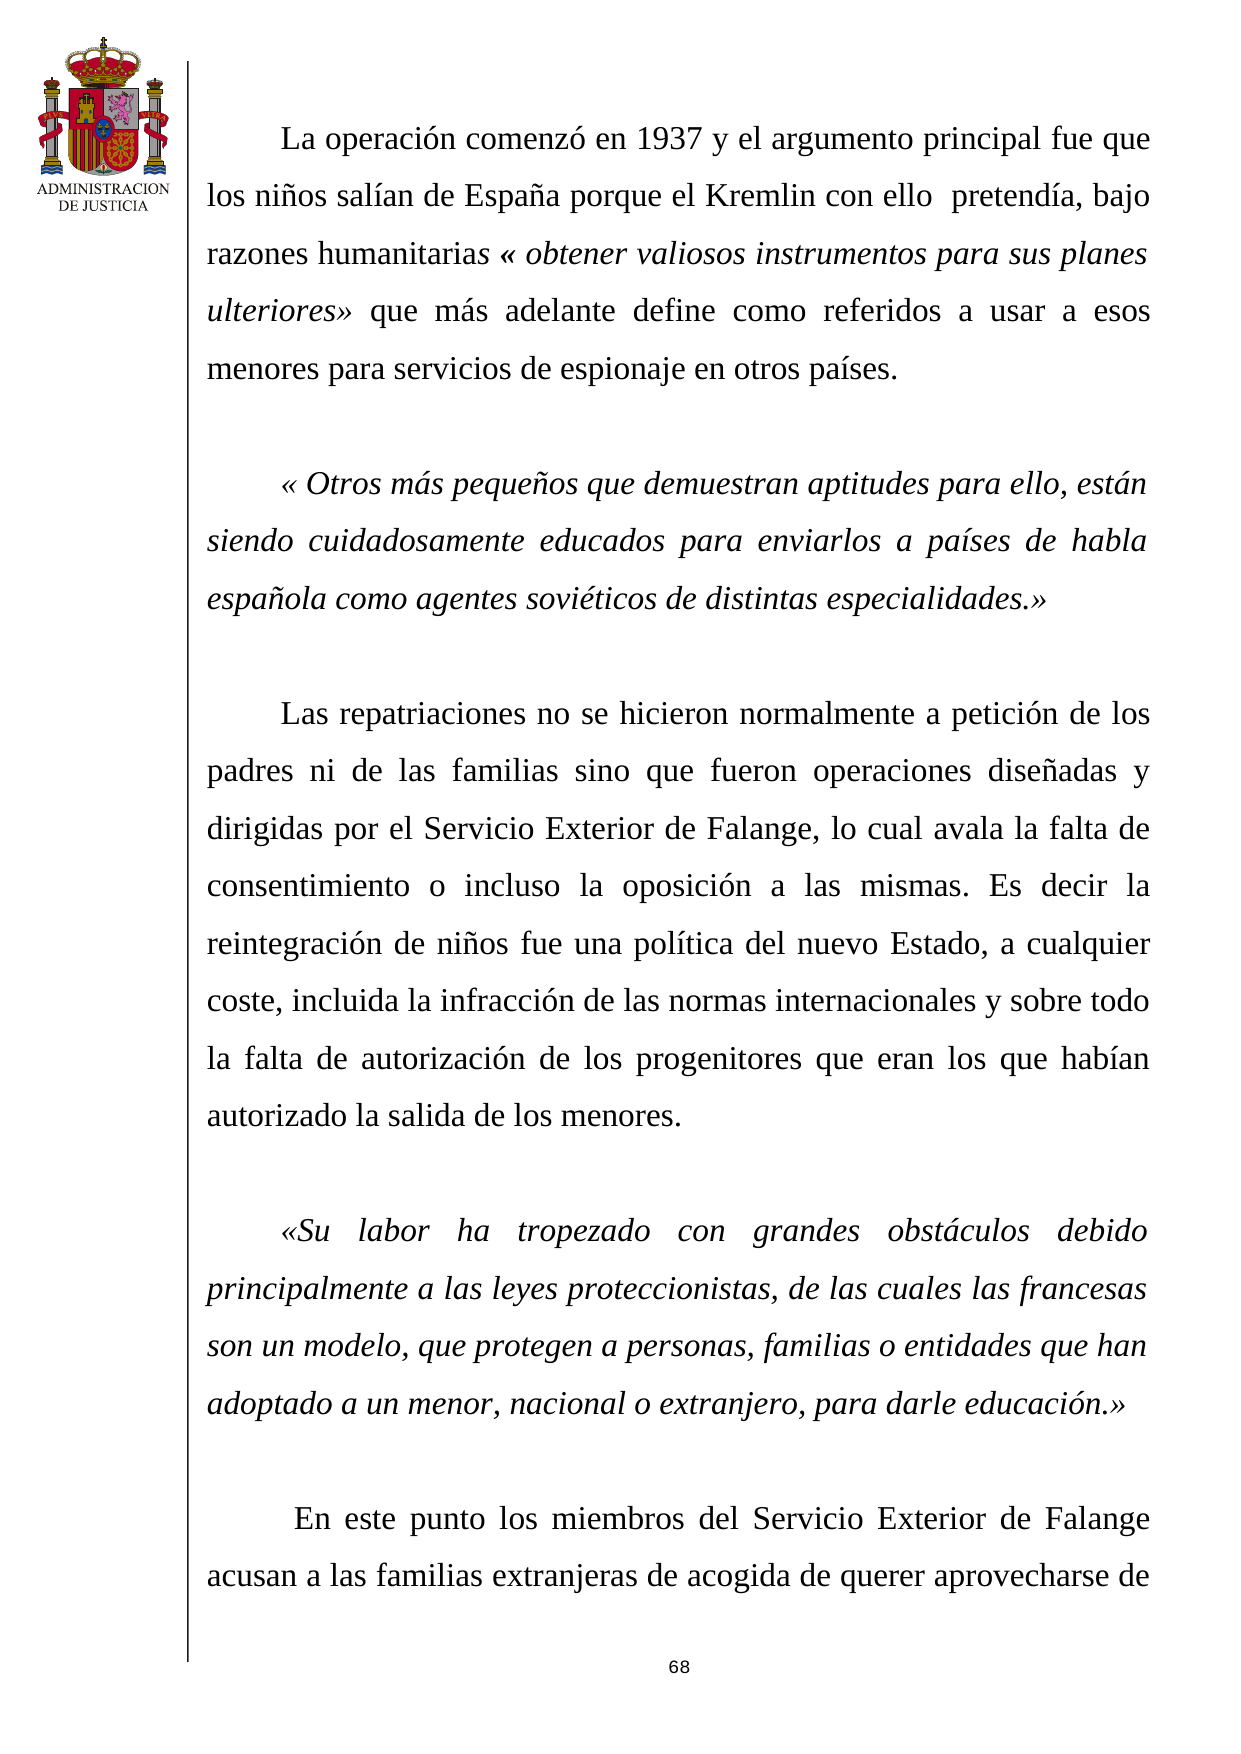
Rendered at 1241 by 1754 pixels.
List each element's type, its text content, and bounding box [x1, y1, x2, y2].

text En este punto los miembros del Servicio Exterior de Falange acusan a las familias extranjeras de acogida de querer aprovecharse de [207, 1498, 1152, 1594]
text «Su labor ha tropezado con grandes obstáculos debido principalmente a las leyes proteccionistas, de las cuales las francesas son un modelo, que protegen a personas, familias o entidades que han adoptado a un menor, nacional o extranjero, para darle educación.» [207, 1211, 1152, 1421]
text La operación comenzó en 1937 y el argumento principal fue que los niños salían de España porque el Kremlin con ello pretendía, bajo razones humanitarias « obtener valiosos instrumentos para sus planes ulteriores» que más adelante define como referidos a usar a esos menores para servicios de espionaje en otros países. [207, 118, 1152, 386]
text Las repatriaciones no se hicieron normalmente a petición de los padres ni de las familias sino que fueron operaciones diseñadas y dirigidas por el Servicio Exterior de Falange, lo cual avala la falta de consentimiento o incluso la oposición a las mismas. Es decir la reintegración de niños fue una política del nuevo Estado, a cualquier coste, incluida la infracción de las normas internacionales y sobre todo la falta de autorización de los progenitores que eran los que habían autorizado la salida de los menores. [207, 693, 1152, 1134]
text « Otros más pequeños que demuestran aptitudes para ello, están siendo cuidadosamente educados para enviarlos a países de habla española como agentes soviéticos de distintas especialidades.» [207, 463, 1152, 616]
